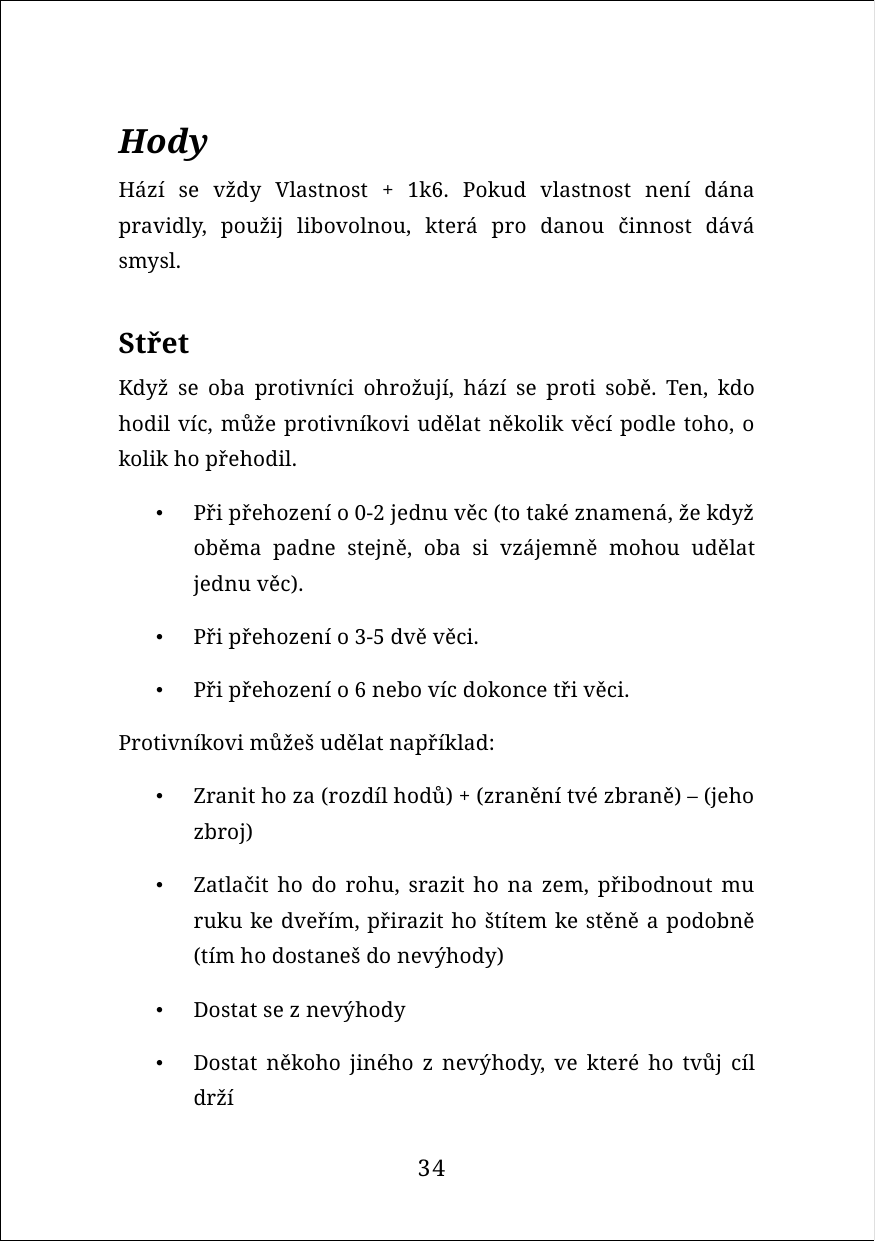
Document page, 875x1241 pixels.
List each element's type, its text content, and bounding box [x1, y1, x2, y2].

subtitle Hody [118, 118, 756, 164]
text Když se oba protivníci ohrožují, hází se proti sobě. Ten, kdo hodil víc, může protivníkovi udělat několik věcí podle toho, o kolik ho přehodil. [118, 373, 756, 473]
subtitle Střet [118, 323, 756, 362]
list Zranit ho za (rozdíl hodů) + (zranění tvé zbraně) – (jeho zbroj) [156, 782, 756, 846]
list Při přehození o 3-5 dvě věci. [156, 622, 756, 650]
list Při přehození o 0-2 jednu věc (to také znamená, že když oběma padne stejně, oba si vzájemně mohou udělat jednu věc). [156, 498, 756, 597]
list Při přehození o 6 nebo víc dokonce tři věci. [156, 675, 756, 704]
text Hází se vždy Vlastnost + 1k6. Pokud vlastnost není dána pravidly, použij libovolnou, která pro danou činnost dává smysl. [118, 175, 756, 275]
list Dostat se z nevýhody [156, 995, 756, 1023]
text Protivníkovi můžeš udělat například: [118, 728, 756, 757]
list Dostat někoho jiného z nevýhody, ve které ho tvůj cíl drží [156, 1048, 756, 1112]
list Zatlačit ho do rohu, srazit ho na zem, přibodnout mu ruku ke dveřím, přirazit ho štítem ke stěně a podobně (tím ho dostaneš do nevýhody) [156, 870, 756, 970]
